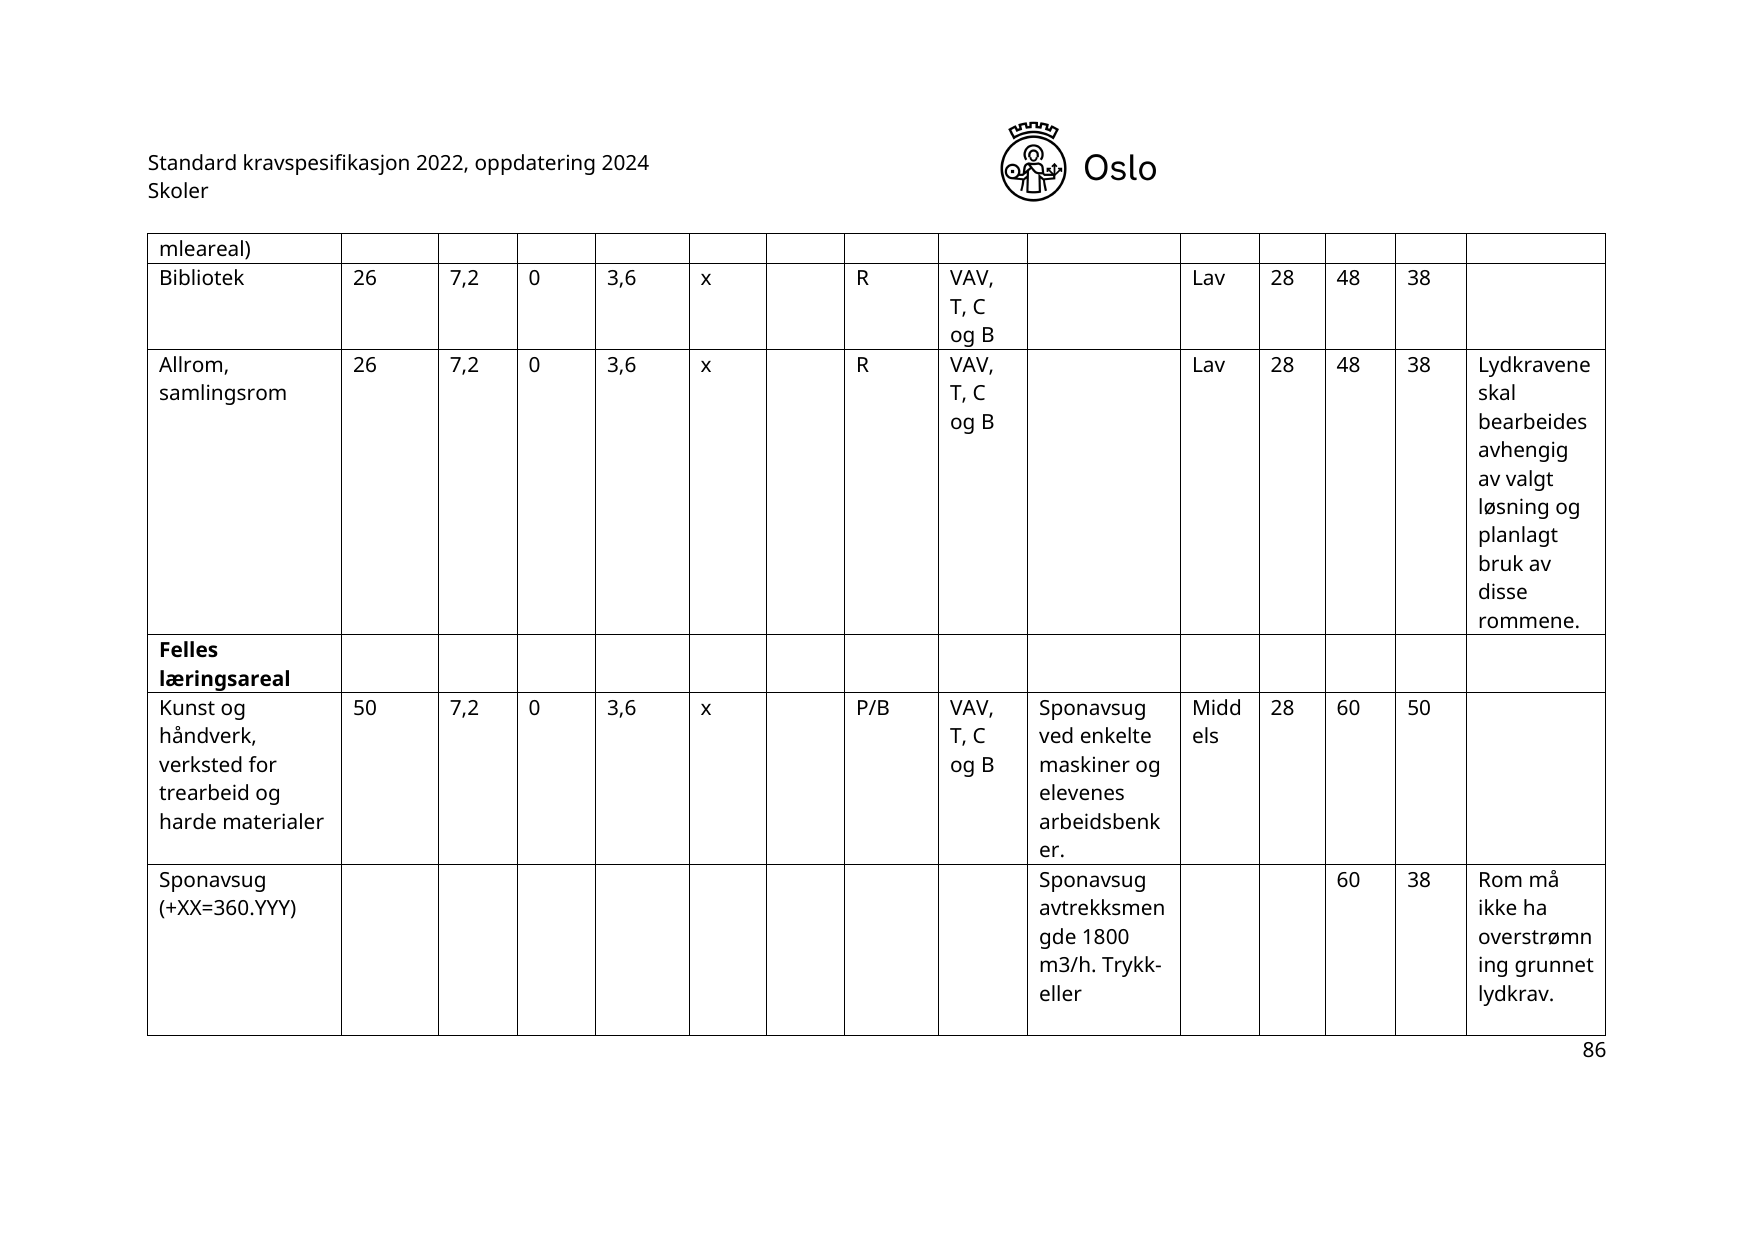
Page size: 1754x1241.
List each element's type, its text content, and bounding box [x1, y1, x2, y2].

table_cell 38 [1396, 264, 1466, 349]
table_cell [1028, 350, 1180, 634]
table_cell VAV, T, C og B [939, 264, 1027, 349]
table_cell [845, 635, 938, 692]
table_cell VAV, T, C og B [939, 693, 1027, 864]
table_cell Lydkravene skal bearbeides avhengig av valgt løsning og planlagt bruk av disse rommene. [1467, 350, 1605, 634]
table_cell [1260, 234, 1325, 262]
table_cell 28 [1260, 264, 1325, 349]
table_cell [1028, 234, 1180, 262]
table_cell 50 [1396, 693, 1466, 864]
table_cell [1260, 635, 1325, 692]
table_cell Lav [1181, 350, 1259, 634]
table_cell x [690, 350, 766, 634]
table_cell [596, 635, 689, 692]
table_cell [845, 234, 938, 262]
table_cell 28 [1260, 350, 1325, 634]
table_cell - [1326, 234, 1395, 262]
table_cell 7,2 [439, 693, 517, 864]
table_cell Sponavsug (+XX=360.YYY) [148, 865, 341, 1034]
table_cell 26 [342, 264, 438, 349]
table_cell 50 [342, 693, 438, 864]
table_cell Sponavsug avtrekksmengde 1800 m3/h. Trykk- eller [1028, 865, 1180, 1034]
table_cell [767, 264, 844, 349]
table_cell 0 [518, 264, 595, 349]
table_cell Bibliotek [148, 264, 341, 349]
table_cell [596, 865, 689, 1034]
table_cell [1396, 635, 1466, 692]
table_cell Lav [1181, 264, 1259, 349]
table_cell 38 [1396, 350, 1466, 634]
table_cell R [845, 350, 938, 634]
table_cell Felles læringsareal [148, 635, 341, 692]
table_cell [439, 234, 517, 262]
table_cell 0 [518, 350, 595, 634]
table_cell Sponavsug ved enkelte maskiner og elevenes arbeidsbenker. [1028, 693, 1180, 864]
table_cell [767, 234, 844, 262]
table_cell 3,6 [596, 350, 689, 634]
table_cell 48 [1326, 264, 1395, 349]
table_cell 60 [1326, 865, 1395, 1034]
table_cell [690, 865, 766, 1034]
table_cell [1467, 264, 1605, 349]
table_cell [1181, 865, 1259, 1034]
table_cell [342, 635, 438, 692]
table_cell - [1396, 234, 1466, 262]
table_cell mleareal) [148, 234, 341, 262]
table_cell [1326, 635, 1395, 692]
table_cell 26 [342, 350, 438, 634]
table_cell [518, 865, 595, 1034]
table_cell Kunst og håndverk, verksted for trearbeid og harde materialer [148, 693, 341, 864]
table_cell [767, 693, 844, 864]
table_cell Rom må ikke ha overstrømning grunnet lydkrav. [1467, 865, 1605, 1034]
table_cell Middels [1181, 693, 1259, 864]
table_cell [518, 635, 595, 692]
table_cell Allrom, samlingsrom [148, 350, 341, 634]
table_cell 38 [1396, 865, 1466, 1034]
table_cell [439, 865, 517, 1034]
table_cell 0 [518, 693, 595, 864]
table_cell [690, 234, 766, 262]
table_cell [1028, 635, 1180, 692]
table_cell [1467, 635, 1605, 692]
table_cell [342, 234, 438, 262]
table_cell [1181, 635, 1259, 692]
table_cell [439, 635, 517, 692]
table_cell [1260, 865, 1325, 1034]
table_cell [767, 865, 844, 1034]
table_cell [939, 865, 1027, 1034]
table_cell 48 [1326, 350, 1395, 634]
table_cell 3,6 [596, 693, 689, 864]
table_cell VAV, T, C og B [939, 350, 1027, 634]
table_cell 3,6 [596, 264, 689, 349]
table_cell P/B [845, 693, 938, 864]
table_cell [596, 234, 689, 262]
table_cell [939, 234, 1027, 262]
table_cell 7,2 [439, 264, 517, 349]
table_cell x [690, 693, 766, 864]
table_cell [939, 635, 1027, 692]
table_cell 7,2 [439, 350, 517, 634]
table_cell x [690, 264, 766, 349]
table_cell [767, 350, 844, 634]
table_cell [1467, 234, 1605, 262]
table_cell [767, 635, 844, 692]
table_cell 60 [1326, 693, 1395, 864]
table_cell [518, 234, 595, 262]
table_cell [1028, 264, 1180, 349]
table_cell [690, 635, 766, 692]
table_cell [342, 865, 438, 1034]
table_cell [1181, 234, 1259, 262]
table_cell 28 [1260, 693, 1325, 864]
table_cell R [845, 264, 938, 349]
table_cell [1467, 693, 1605, 864]
table_cell [845, 865, 938, 1034]
